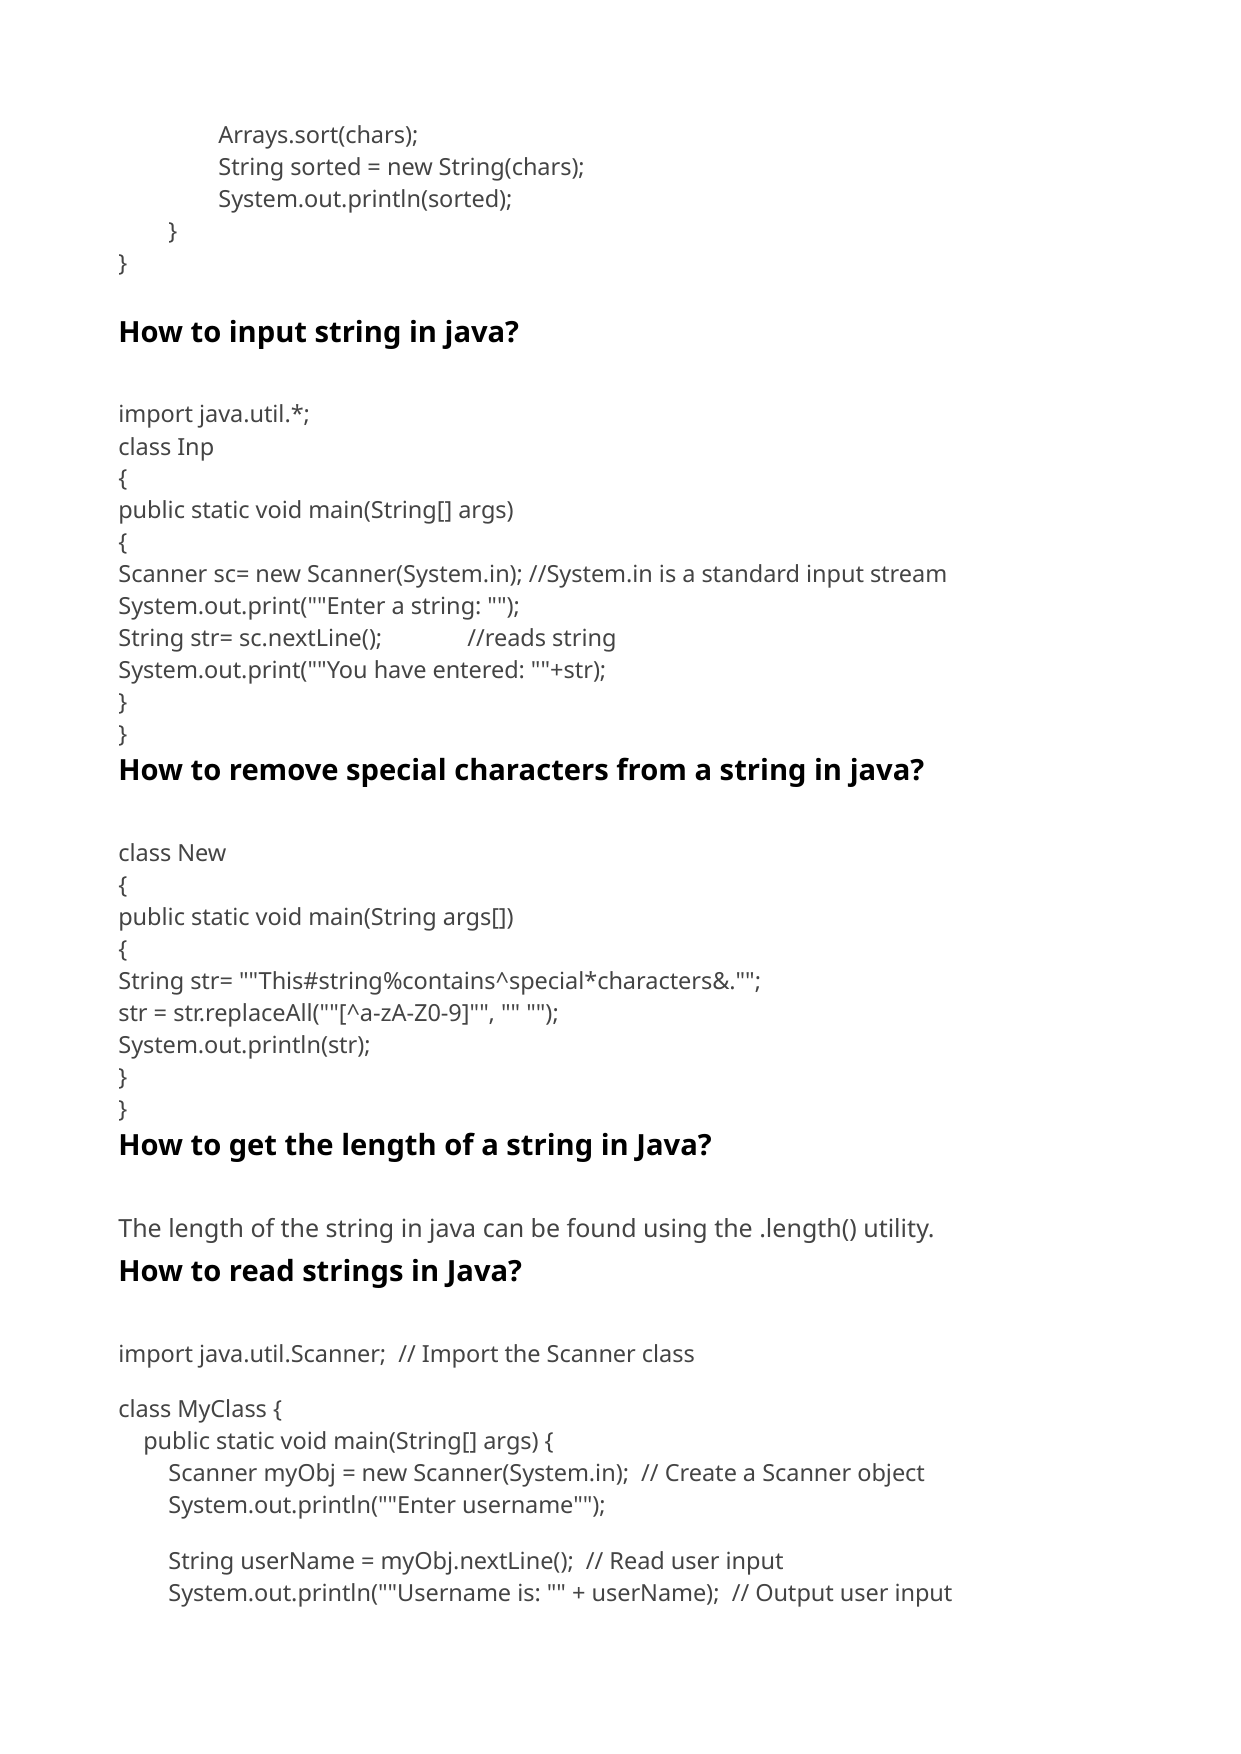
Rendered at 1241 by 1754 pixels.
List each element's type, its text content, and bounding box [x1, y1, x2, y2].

text The length of the string in java can be found using the .length() utility. [118, 1211, 1122, 1245]
text public static void main(String[] args) [118, 494, 1122, 526]
text { [118, 932, 1122, 964]
text import java.util.Scanner; // Import the Scanner class [118, 1337, 1122, 1369]
text Scanner sc= new Scanner(System.in); //System.in is a standard input stream [118, 558, 1122, 590]
text class MyClass { [118, 1392, 1122, 1424]
text { [118, 526, 1122, 558]
text } [118, 1060, 1122, 1092]
text public static void main(String args[]) [118, 900, 1122, 932]
text public static void main(String[] args) { [118, 1424, 1122, 1456]
subtitle How to get the length of a string in Java? [118, 1124, 1122, 1164]
text } [118, 686, 1122, 718]
text System.out.println(""Enter username""); [118, 1488, 1122, 1520]
text } [118, 246, 1122, 278]
text } [118, 1092, 1122, 1124]
text System.out.println(str); [118, 1028, 1122, 1060]
text class New [118, 836, 1122, 868]
text String str= sc.nextLine(); //reads string [118, 622, 1122, 654]
text { [118, 868, 1122, 900]
text { [118, 462, 1122, 494]
text Scanner myObj = new Scanner(System.in); // Create a Scanner object [118, 1456, 1122, 1488]
text System.out.println(sorted); [118, 182, 1122, 214]
text Arrays.sort(chars); [118, 118, 1122, 150]
text System.out.println(""Username is: "" + userName); // Output user input [118, 1576, 1122, 1608]
text System.out.print(""Enter a string: ""); [118, 590, 1122, 622]
subtitle How to input string in java? [118, 311, 1122, 351]
text String userName = myObj.nextLine(); // Read user input [118, 1544, 1122, 1576]
text str = str.replaceAll(""[^a-zA-Z0-9]"", "" ""); [118, 996, 1122, 1028]
text class Inp [118, 430, 1122, 462]
subtitle How to read strings in Java? [118, 1250, 1122, 1290]
subtitle How to remove special characters from a string in java? [118, 749, 1122, 789]
text String str= ""This#string%contains^special*characters&.""; [118, 964, 1122, 996]
text String sorted = new String(chars); [118, 150, 1122, 182]
text import java.util.*; [118, 398, 1122, 430]
text } [118, 718, 1122, 749]
text System.out.print(""You have entered: ""+str); [118, 654, 1122, 686]
text } [118, 214, 1122, 246]
